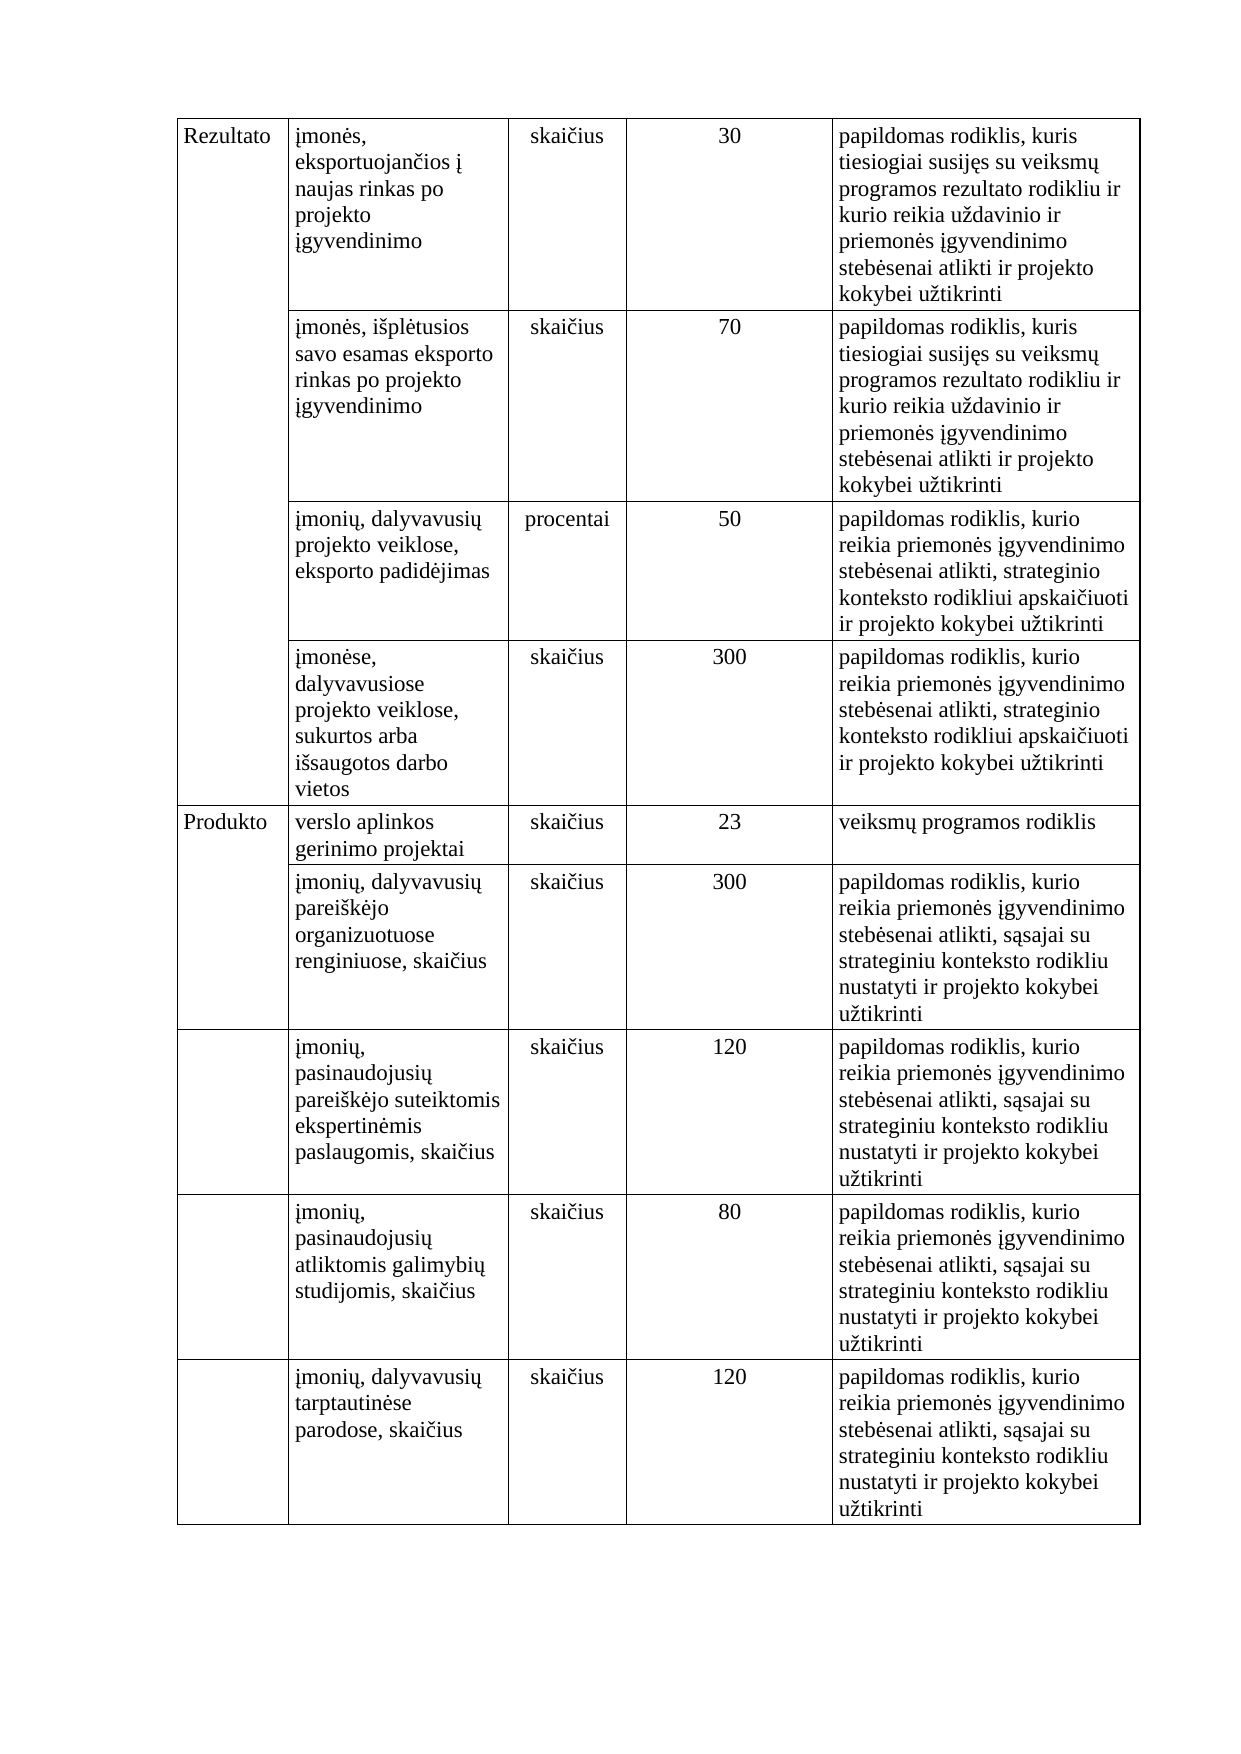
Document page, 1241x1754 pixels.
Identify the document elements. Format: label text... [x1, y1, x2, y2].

table_cell įmonių, pasinaudojusių pareiškėjo suteiktomis ekspertinėmis paslaugomis, skaičius [289, 1030, 508, 1194]
table_cell 50 [627, 502, 832, 639]
table_cell 80 [627, 1195, 832, 1359]
table_cell 300 [627, 865, 832, 1029]
table_cell procentai [509, 502, 626, 639]
table_cell veiksmų programos rodiklis [833, 806, 1139, 864]
table_cell skaičius [509, 806, 626, 864]
table_cell 300 [627, 641, 832, 804]
table_cell [178, 864, 288, 1029]
table_cell skaičius [509, 1360, 626, 1524]
table_cell papildomas rodiklis, kuris tiesiogiai susijęs su veiksmų programos rezultato rodikliu ir kurio reikia uždavinio ir priemonės įgyvendinimo stebėsenai atlikti ir projekto kokybei užtikrinti [833, 119, 1139, 309]
table_cell skaičius [509, 311, 626, 501]
table_cell skaičius [509, 865, 626, 1029]
table_cell verslo aplinkos gerinimo projektai [289, 806, 508, 864]
table_cell įmonėse, dalyvavusiose projekto veiklose, sukurtos arba išsaugotos darbo vietos [289, 641, 508, 804]
table_cell [178, 1195, 288, 1359]
table_cell papildomas rodiklis, kuris tiesiogiai susijęs su veiksmų programos rezultato rodikliu ir kurio reikia uždavinio ir priemonės įgyvendinimo stebėsenai atlikti ir projekto kokybei užtikrinti [833, 311, 1139, 501]
table_cell papildomas rodiklis, kurio reikia priemonės įgyvendinimo stebėsenai atlikti, sąsajai su strateginiu konteksto rodikliu nustatyti ir projekto kokybei užtikrinti [833, 1030, 1139, 1194]
table_cell 70 [627, 311, 832, 501]
table_cell skaičius [509, 1030, 626, 1194]
table_cell papildomas rodiklis, kurio reikia priemonės įgyvendinimo stebėsenai atlikti, sąsajai su strateginiu konteksto rodikliu nustatyti ir projekto kokybei užtikrinti [833, 865, 1139, 1029]
table_cell skaičius [509, 641, 626, 804]
table_cell 23 [627, 806, 832, 864]
table_cell įmonių, pasinaudojusių atliktomis galimybių studijomis, skaičius [289, 1195, 508, 1359]
table_cell 120 [627, 1360, 832, 1524]
table_cell [178, 1360, 288, 1524]
table_cell papildomas rodiklis, kurio reikia priemonės įgyvendinimo stebėsenai atlikti, strateginio konteksto rodikliui apskaičiuoti ir projekto kokybei užtikrinti [833, 502, 1139, 639]
table_cell 30 [627, 119, 832, 309]
table_cell papildomas rodiklis, kurio reikia priemonės įgyvendinimo stebėsenai atlikti, sąsajai su strateginiu konteksto rodikliu nustatyti ir projekto kokybei užtikrinti [833, 1360, 1139, 1524]
table_cell įmonės, išplėtusios savo esamas eksporto rinkas po projekto įgyvendinimo [289, 311, 508, 501]
table_cell Produkto [178, 806, 288, 864]
table_cell 120 [627, 1030, 832, 1194]
table_cell įmonių, dalyvavusių pareiškėjo organizuotuose renginiuose, skaičius [289, 865, 508, 1029]
table_cell skaičius [509, 119, 626, 309]
table_cell įmonės, eksportuojančios į naujas rinkas po projekto įgyvendinimo [289, 119, 508, 309]
table_cell skaičius [509, 1195, 626, 1359]
table_cell papildomas rodiklis, kurio reikia priemonės įgyvendinimo stebėsenai atlikti, strateginio konteksto rodikliui apskaičiuoti ir projekto kokybei užtikrinti [833, 641, 1139, 804]
table_cell įmonių, dalyvavusių tarptautinėse parodose, skaičius [289, 1360, 508, 1524]
table_cell įmonių, dalyvavusių projekto veiklose, eksporto padidėjimas [289, 502, 508, 639]
table_cell [178, 1030, 288, 1194]
table_cell papildomas rodiklis, kurio reikia priemonės įgyvendinimo stebėsenai atlikti, sąsajai su strateginiu konteksto rodikliu nustatyti ir projekto kokybei užtikrinti [833, 1195, 1139, 1359]
table_cell Rezultato [178, 119, 288, 804]
